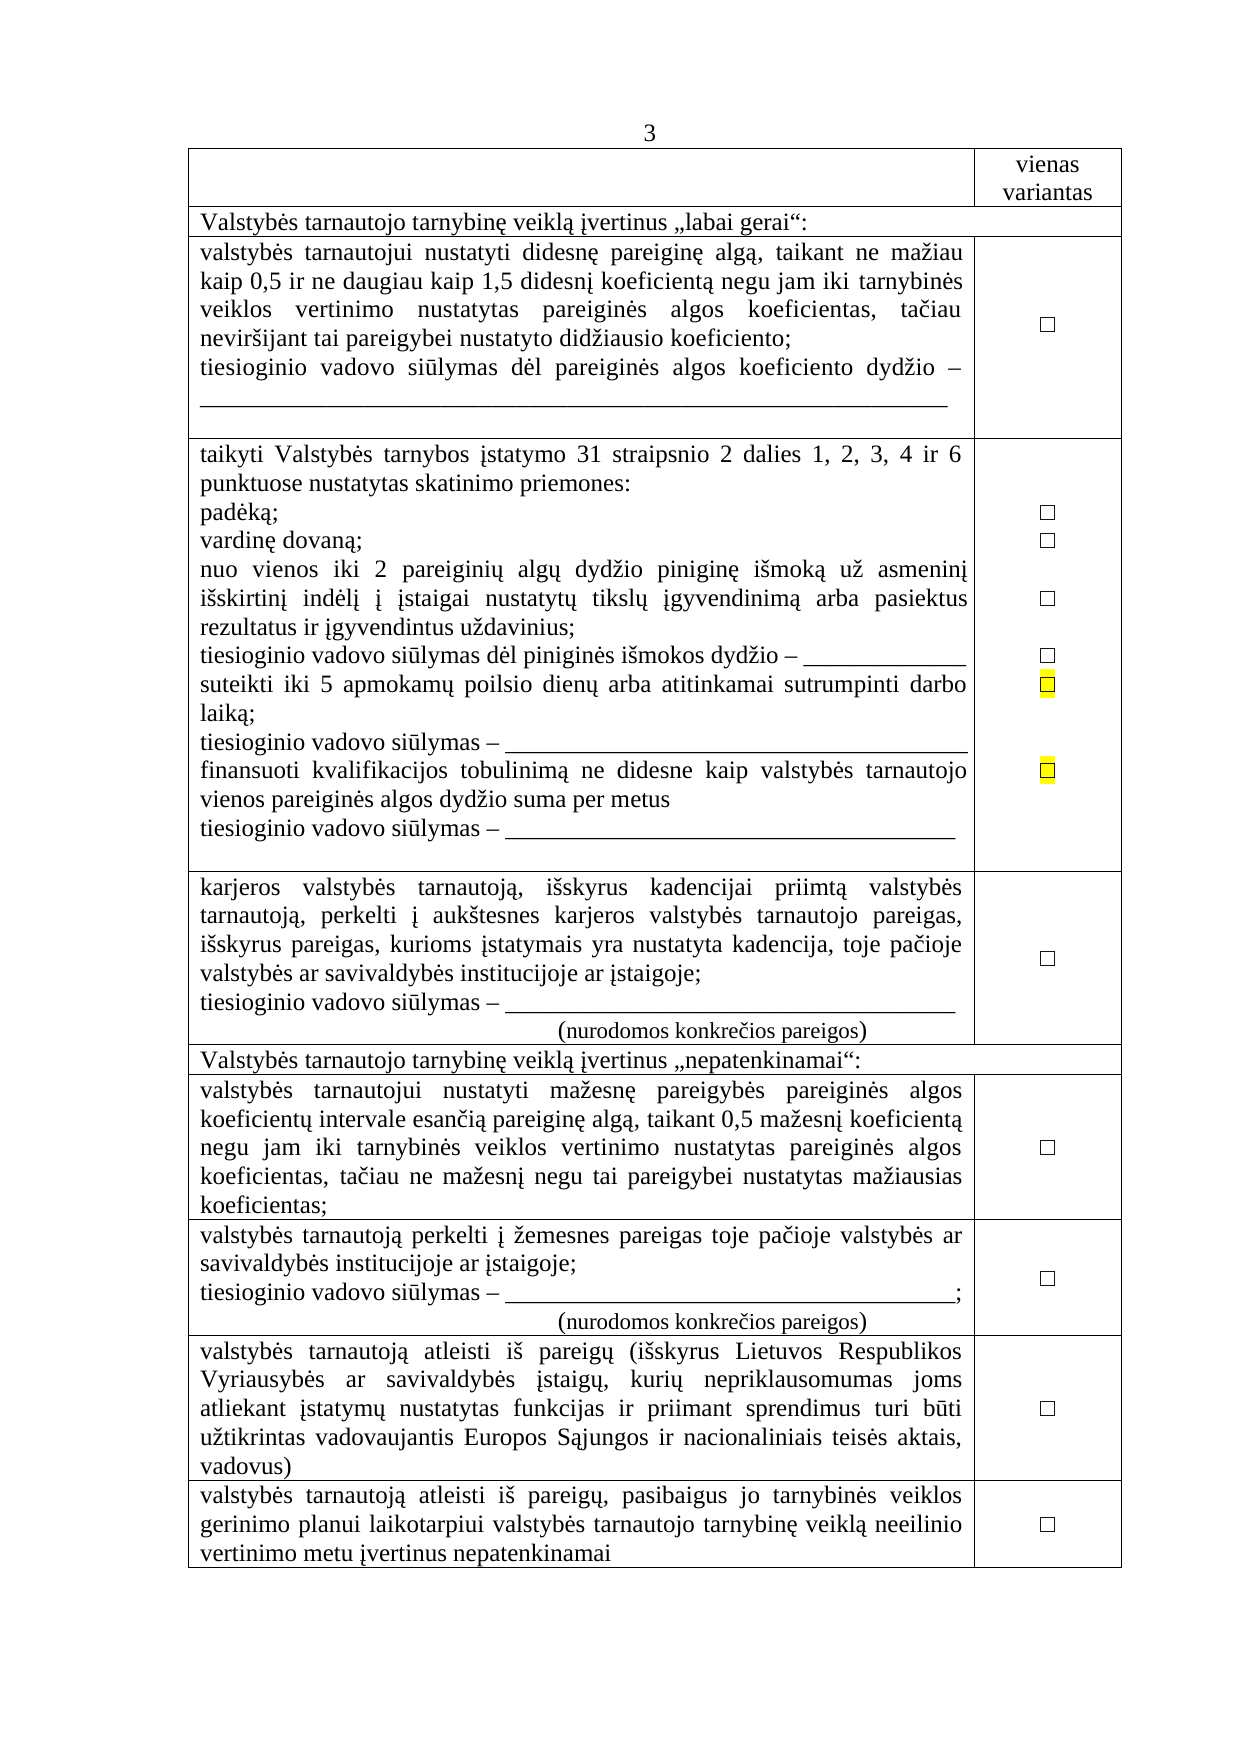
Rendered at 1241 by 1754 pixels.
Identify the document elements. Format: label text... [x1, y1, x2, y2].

table_cell valstybės tarnautoją atleisti iš pareigų, pasibaigus jo tarnybinės veiklos gerinimo planui laikotarpiui valstybės tarnautojo tarnybinę veiklą neeilinio vertinimo metu įvertinus nepatenkinamai [189, 1481, 974, 1567]
table_cell □ [975, 1336, 1121, 1479]
table_header [189, 149, 974, 206]
table_cell □ [975, 1481, 1121, 1567]
table_cell valstybės tarnautoją atleisti iš pareigų (išskyrus Lietuvos Respublikos Vyriausybės ar savivaldybės įstaigų, kurių nepriklausomumas joms atliekant įstatymų nustatytas funkcijas ir priimant sprendimus turi būti užtikrintas vadovaujantis Europos Sąjungos ir nacionaliniais teisės aktais, vadovus) [189, 1336, 974, 1479]
table_cell □ [975, 1220, 1121, 1335]
table_cell karjeros valstybės tarnautoją, išskyrus kadencijai priimtą valstybės tarnautoją, perkelti į aukštesnes karjeros valstybės tarnautojo pareigas, išskyrus pareigas, kurioms įstatymais yra nustatyta kadencija, toje pačioje valstybės ar savivaldybės institucijoje ar įstaigoje; tiesioginio vadovo siūlymas – ____________________________________ (nurodomos konkrečios pareigos) [189, 872, 974, 1044]
table_cell □ □ □ □ □ □ [975, 439, 1121, 871]
table_cell valstybės tarnautojui nustatyti didesnę pareiginę algą, taikant ne mažiau kaip 0,5 ir ne daugiau kaip 1,5 didesnį koeficientą negu jam iki tarnybinės veiklos vertinimo nustatytas pareiginės algos koeficientas, tačiau neviršijant tai pareigybei nustatyto didžiausio koeficiento; tiesioginio vadovo siūlymas dėl pareiginės algos koeficiento dydžio – ___________________________________________________________ [189, 237, 974, 438]
table_header vienas variantas [975, 149, 1121, 206]
table_cell □ [975, 1075, 1121, 1219]
table_cell valstybės tarnautoją perkelti į žemesnes pareigas toje pačioje valstybės ar savivaldybės institucijoje ar įstaigoje; tiesioginio vadovo siūlymas – ____________________________________; (nurodomos konkrečios pareigos) [189, 1220, 974, 1335]
table_cell Valstybės tarnautojo tarnybinę veiklą įvertinus „labai gerai“: [189, 207, 1121, 236]
table_cell □ [975, 237, 1121, 438]
table_cell Valstybės tarnautojo tarnybinę veiklą įvertinus „nepatenkinamai“: [189, 1045, 1121, 1074]
table_cell valstybės tarnautojui nustatyti mažesnę pareigybės pareiginės algos koeficientų intervale esančią pareiginę algą, taikant 0,5 mažesnį koeficientą negu jam iki tarnybinės veiklos vertinimo nustatytas pareiginės algos koeficientas, tačiau ne mažesnį negu tai pareigybei nustatytas mažiausias koeficientas; [189, 1075, 974, 1219]
table_cell □ [975, 872, 1121, 1044]
table_cell taikyti Valstybės tarnybos įstatymo 31 straipsnio 2 dalies 1, 2, 3, 4 ir 6 punktuose nustatytas skatinimo priemones: padėką; vardinę dovaną; nuo vienos iki 2 pareiginių algų dydžio piniginę išmoką už asmeninį išskirtinį indėlį į įstaigai nustatytų tikslų įgyvendinimą arba pasiektus rezultatus ir įgyvendintus uždavinius; tiesioginio vadovo siūlymas dėl piniginės išmokos dydžio – _____________ suteikti iki 5 apmokamų poilsio dienų arba atitinkamai sutrumpinti darbo laiką; tiesioginio vadovo siūlymas – _____________________________________ finansuoti kvalifikacijos tobulinimą ne didesne kaip valstybės tarnautojo vienos pareiginės algos dydžio suma per metus tiesioginio vadovo siūlymas – ____________________________________ [189, 439, 974, 871]
